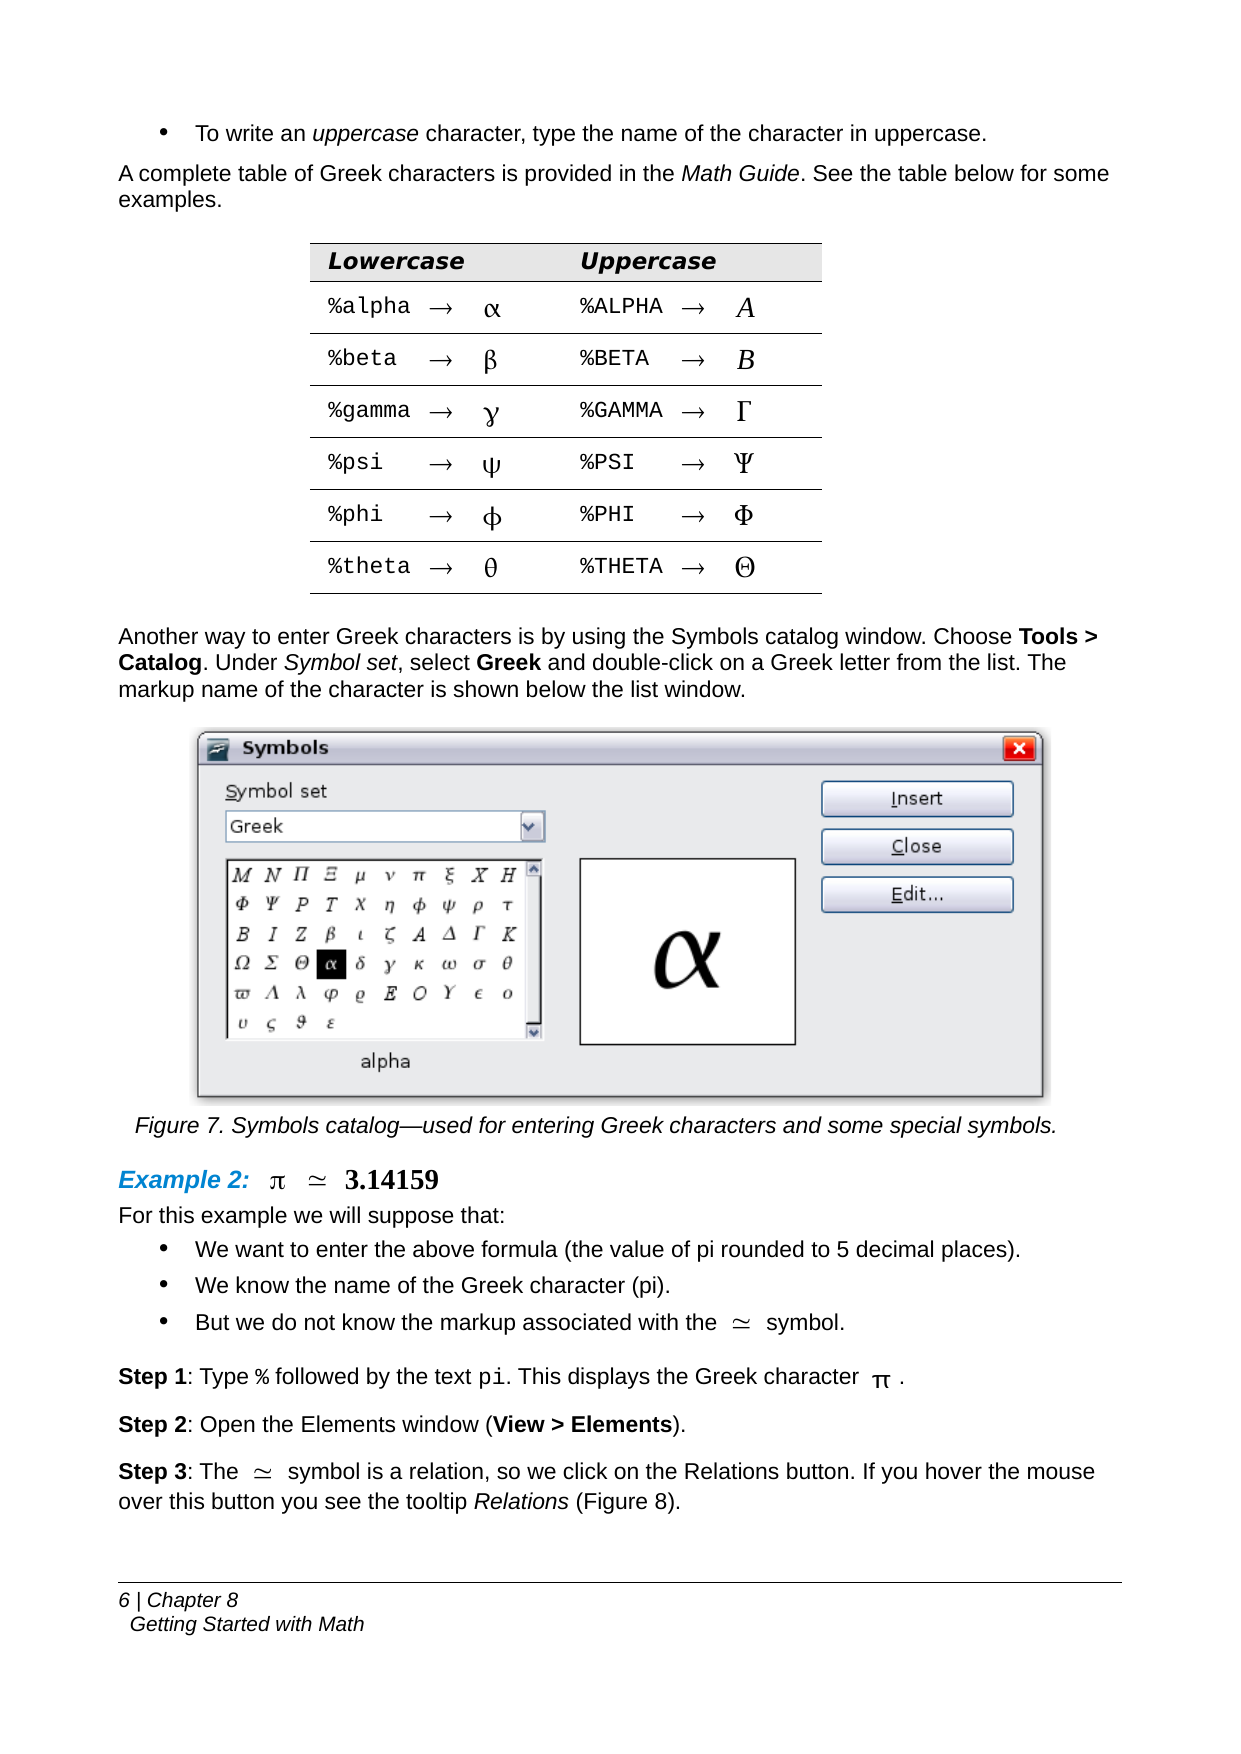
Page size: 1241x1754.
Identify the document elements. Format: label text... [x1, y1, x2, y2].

text Step 2: Open the Elements window (View > Elements). [118, 1411, 1122, 1438]
table_cell %beta [310, 334, 562, 385]
list But we do not know the markup associated with the symbol. [156, 1305, 1122, 1337]
picture [189, 727, 1052, 1106]
table_header Lowercase [310, 244, 562, 281]
subtitle Example 2: [118, 1163, 1122, 1195]
table_cell %alpha [310, 282, 562, 333]
table_cell %THETA [562, 542, 822, 593]
table_cell %BETA [562, 334, 822, 385]
text Another way to enter Greek characters is by using the Symbols catalog window. Choose Tools > Catalog. Under Symbol set, select Greek and double-click on a Greek letter from the list. The markup name of the character is shown below the list window. [118, 623, 1122, 702]
table_cell %gamma [310, 386, 562, 437]
table_cell %ALPHA [562, 282, 822, 333]
text A complete table of Greek characters is provided in the Math Guide. See the table below for some examples. [118, 160, 1122, 212]
table_header Uppercase [562, 244, 822, 281]
table_cell %PSI [562, 438, 822, 489]
table_cell %phi [310, 490, 562, 541]
text Step 3: The symbol is a relation, so we click on the Relations button. If you hover the mouse over this button you see the tooltip Relations (Figure 8). [118, 1455, 1122, 1514]
text Step 1: Type % followed by the text pi. This displays the Greek character . [118, 1361, 1122, 1394]
list To write an uppercase character, type the name of the character in uppercase. [156, 118, 1122, 147]
list For this example we will suppose that: [118, 1202, 1122, 1228]
table_cell %psi [310, 438, 562, 489]
text Figure 7. Symbols catalog—used for entering Greek characters and some special symbols. [134, 1112, 1106, 1139]
list We want to enter the above formula (the value of pi rounded to 5 decimal places). [156, 1234, 1122, 1264]
table_cell %PHI [562, 490, 822, 541]
list We know the name of the Greek character (pi). [156, 1270, 1122, 1299]
table_cell %theta [310, 542, 562, 593]
table_cell %GAMMA [562, 386, 822, 437]
